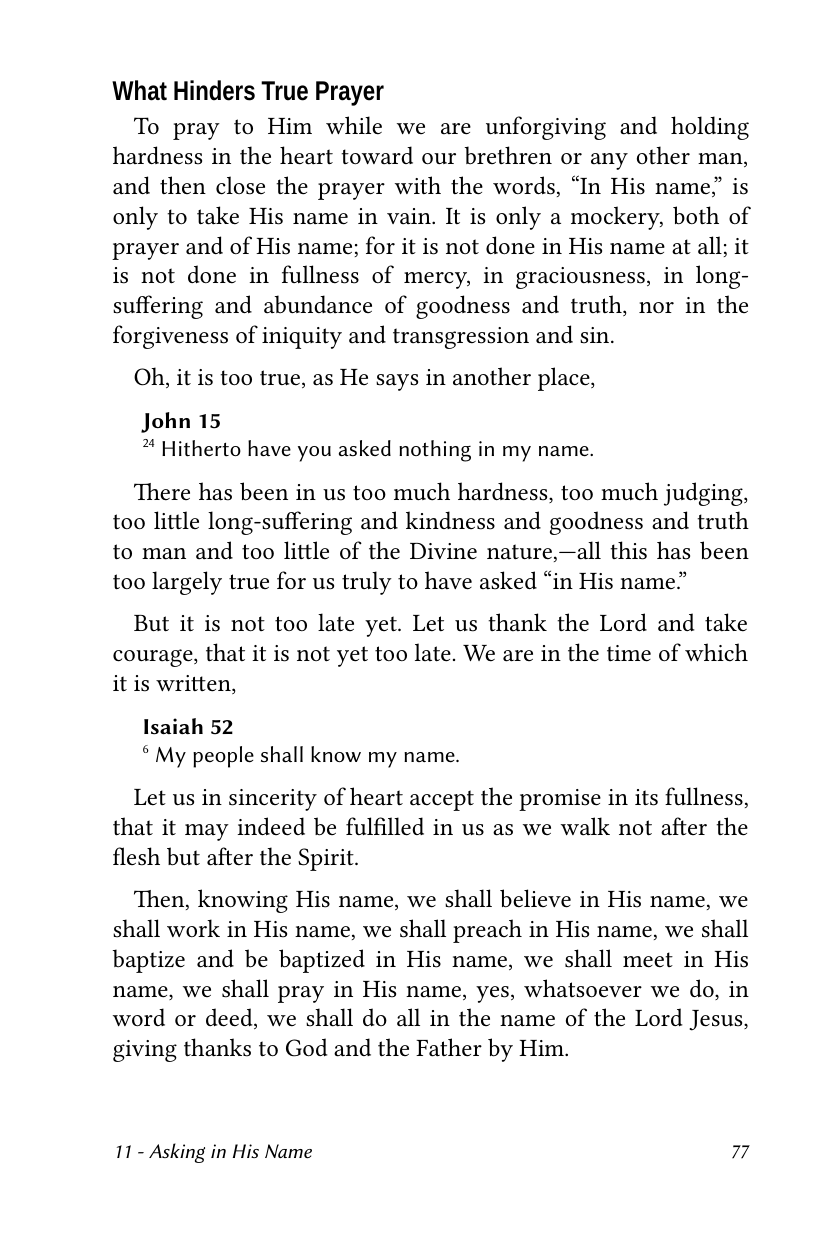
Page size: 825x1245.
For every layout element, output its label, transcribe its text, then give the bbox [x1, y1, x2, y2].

subtitle What Hinders True Prayer [112, 75, 750, 106]
text But it is not too late yet. Let us thank the Lord and take courage, that it is not yet too late. We are in the time of which it is written, [112, 609, 750, 697]
text Then, knowing His name, we shall believe in His name, we shall work in His name, we shall preach in His name, we shall baptize and be baptized in His name, we shall meet in His name, we shall pray in His name, yes, whatsoever we do, in word or deed, we shall do all in the name of the Lord Jesus, giving thanks to God and the Father by Him. [112, 885, 750, 1063]
text John 15 [142, 408, 750, 434]
text To pray to Him while we are unforgiving and holding hardness in the heart toward our brethren or any other man, and then close the prayer with the words, “In His name,” is only to take His name in vain. It is only a mockery, both of prayer and of His name; for it is not done in His name at all; it is not done in fullness of mercy, in graciousness, in long-suffering and abundance of goodness and truth, nor in the forgiveness of iniquity and transgression and sin. [112, 112, 750, 350]
text Oh, it is too true, as He says in another place, [112, 363, 750, 392]
text There has been in us too much hardness, too much judging, too little long-suffering and kindness and goodness and truth to man and too little of the Divine nature,—all this has been too largely true for us truly to have asked “in His name.” [112, 477, 750, 596]
text 6 My people shall know my name. [142, 741, 720, 768]
text Isaiah 52 [142, 714, 750, 740]
text Let us in sincerity of heart accept the promise in its fullness, that it may indeed be fulfilled in us as we walk not after the flesh but after the Spirit. [112, 783, 750, 871]
text 24 Hitherto have you asked nothing in my name. [142, 436, 720, 462]
